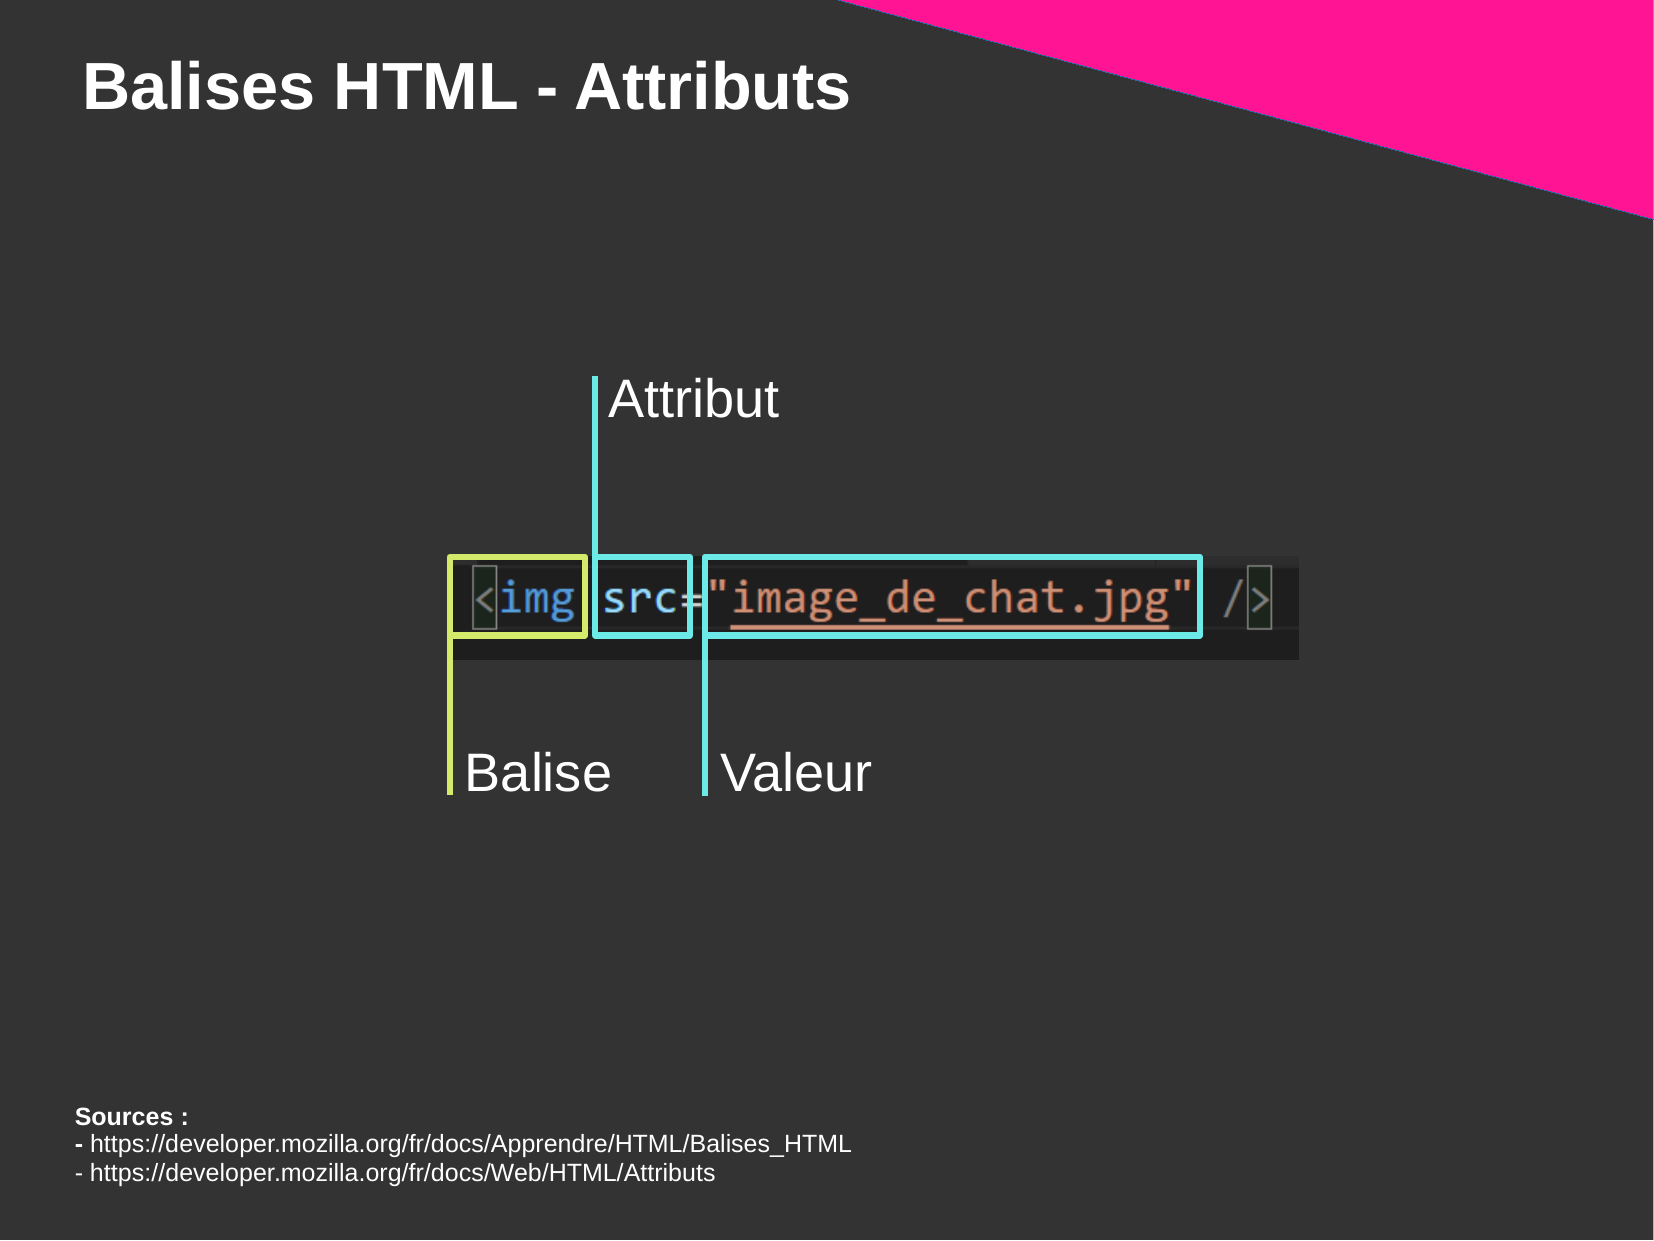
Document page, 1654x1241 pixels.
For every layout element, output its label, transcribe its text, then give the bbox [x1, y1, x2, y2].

title Balises HTML - Attributs [82, 49, 1399, 152]
picture [708, 556, 1299, 660]
title Balise [464, 742, 720, 825]
picture [598, 560, 687, 632]
picture [453, 560, 582, 632]
text_box Sources : - https://developer.mozilla.org/fr/docs/Apprendre/HTML/Balises_HTML - https://developer.mozilla.org/fr/docs/Web/HTML/Attributs [59, 1094, 1546, 1227]
picture [453, 556, 702, 660]
picture [708, 560, 1197, 632]
title Valeur [720, 742, 1141, 825]
title Attribut [608, 368, 1029, 451]
text_box [838, 0, 1654, 220]
